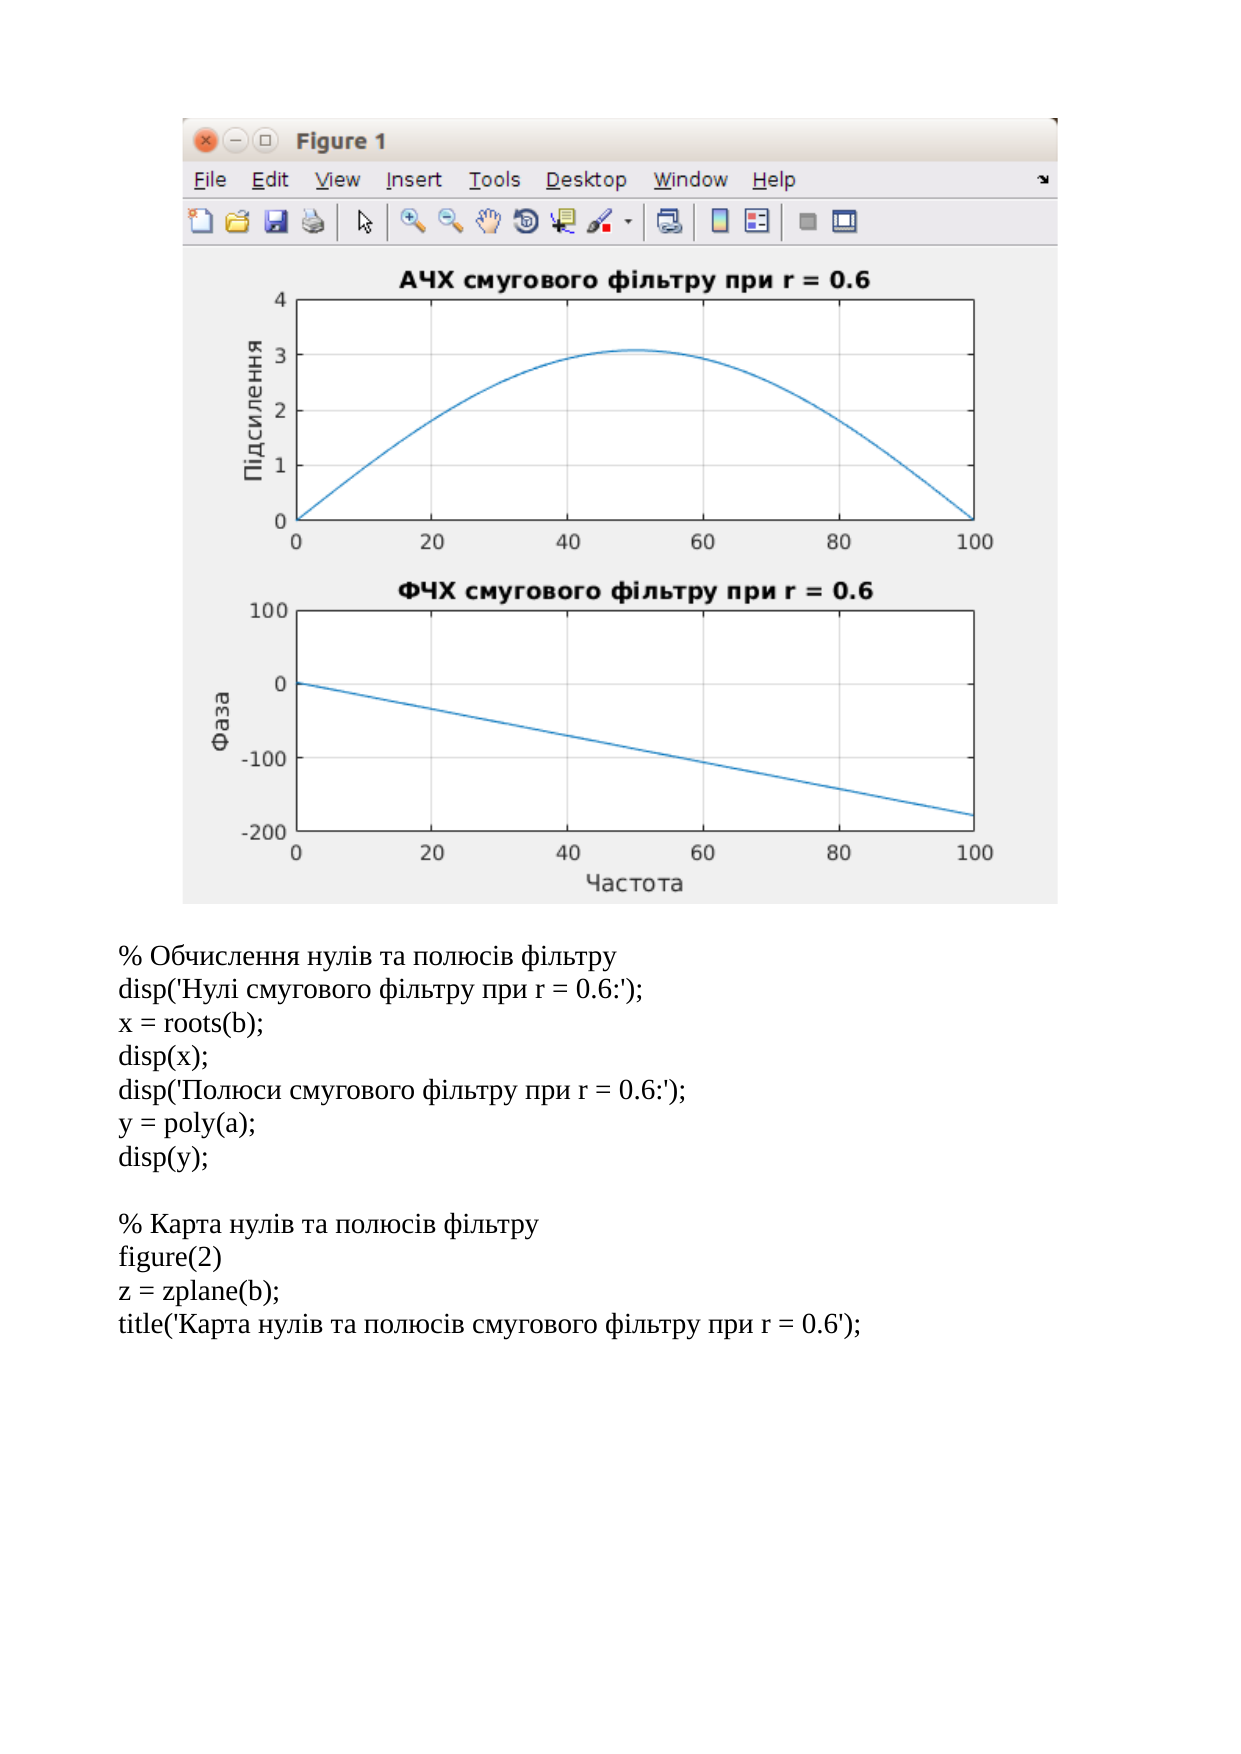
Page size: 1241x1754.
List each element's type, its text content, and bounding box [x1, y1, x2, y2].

text x = roots(b); [118, 1005, 1122, 1038]
text disp('Нулі смугового фільтру при r = 0.6:'); [118, 971, 1122, 1005]
text title('Карта нулів та полюсів смугового фільтру при r = 0.6'); [118, 1307, 1122, 1340]
text disp(y); [118, 1139, 1122, 1172]
text % Обчислення нулів та полюсів фільтру [118, 938, 1122, 971]
text disp(x); [118, 1038, 1122, 1072]
picture [182, 118, 1058, 904]
text y = poly(a); [118, 1105, 1122, 1139]
text z = zplane(b); [118, 1273, 1122, 1307]
text figure(2) [118, 1239, 1122, 1273]
text disp('Полюси смугового фільтру при r = 0.6:'); [118, 1072, 1122, 1105]
text % Карта нулів та полюсів фільтру [118, 1206, 1122, 1239]
